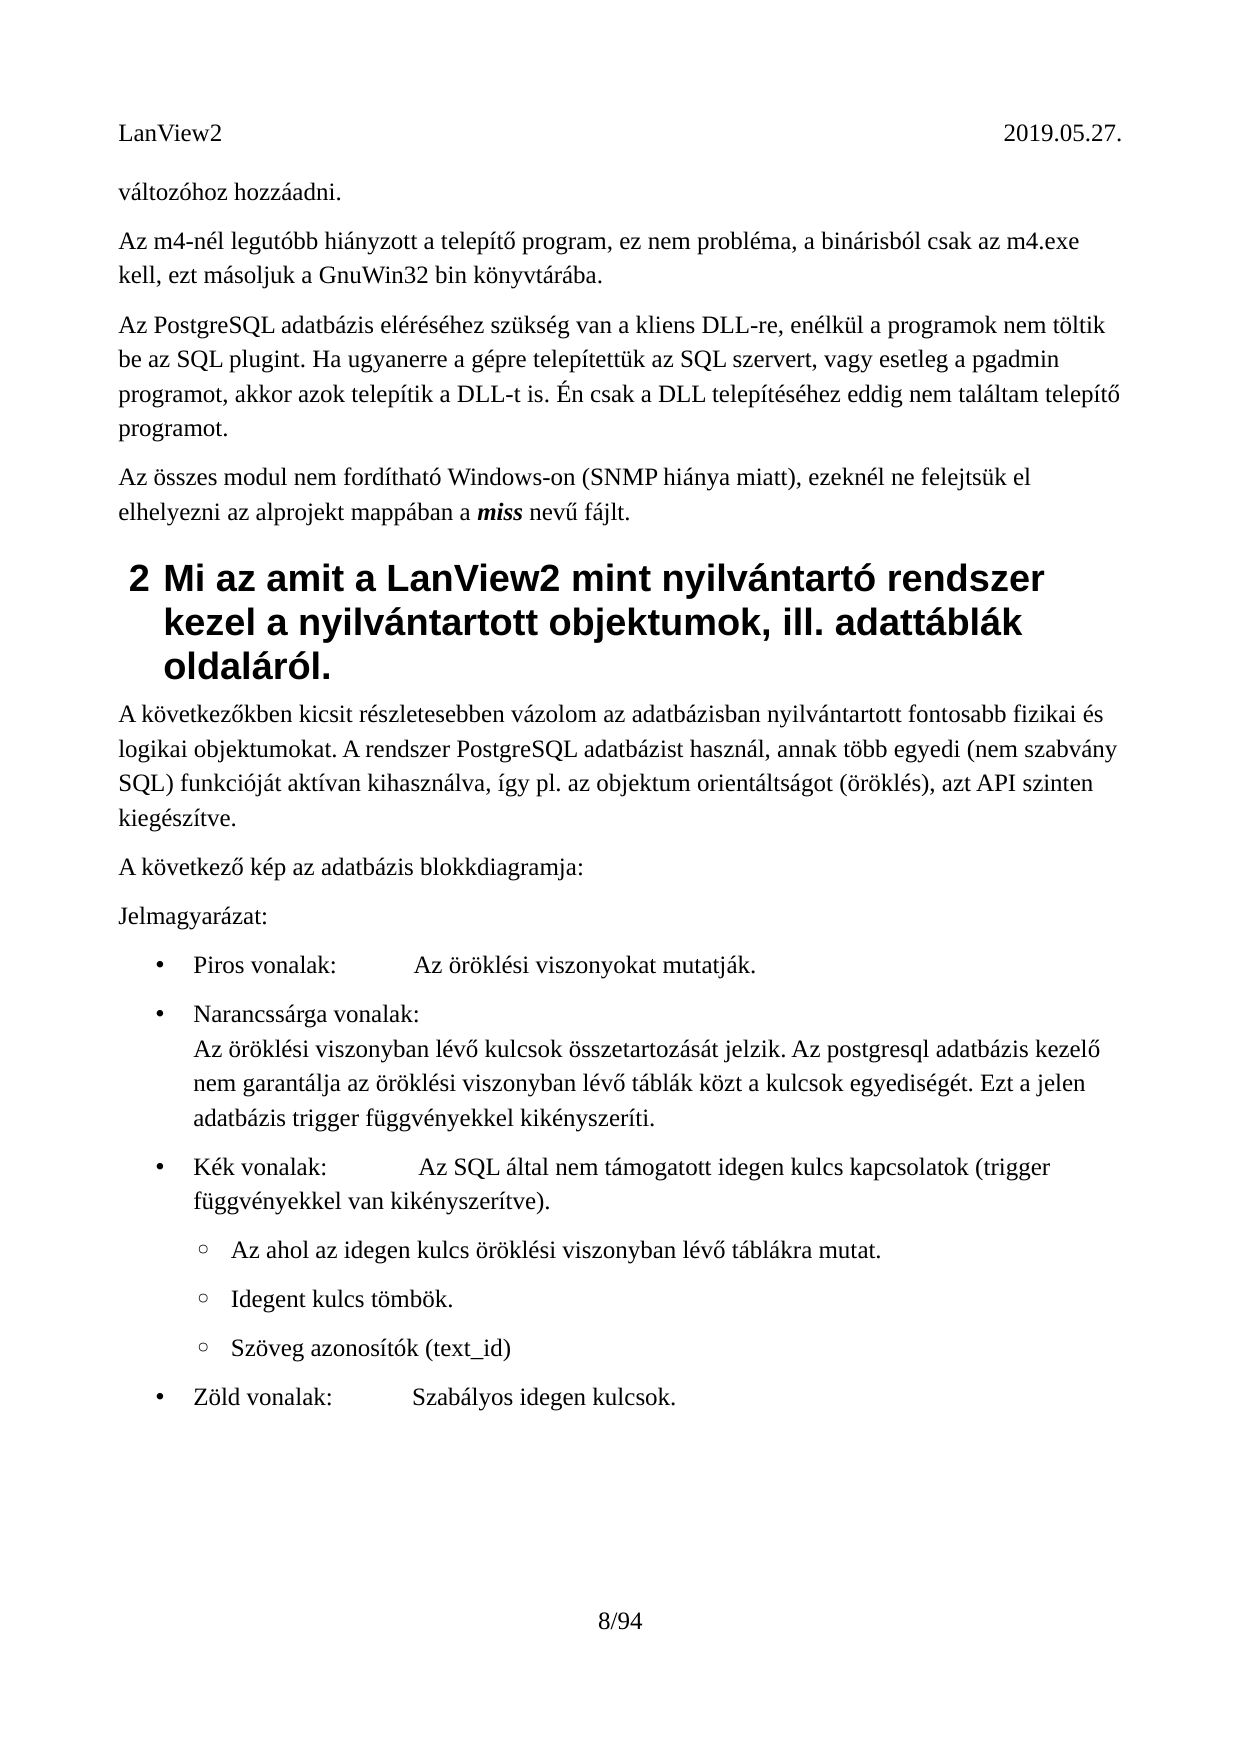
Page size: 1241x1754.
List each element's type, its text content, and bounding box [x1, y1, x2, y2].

list Zöld vonalak: Szabályos idegen kulcsok. [156, 1382, 1122, 1411]
text Az összes modul nem fordítható Windows-on (SNMP hiánya miatt), ezeknél ne felejtsük el elhelyezni az alprojekt mappában a miss nevű fájlt. [118, 462, 1122, 525]
text A következőkben kicsit részletesebben vázolom az adatbázisban nyilvántartott fontosabb fizikai és logikai objektumokat. A rendszer PostgreSQL adatbázist használ, annak több egyedi (nem szabvány SQL) funkcióját aktívan kihasználva, így pl. az objektum orientáltságot (öröklés), azt API szinten kiegészítve. [118, 699, 1122, 832]
list Kék vonalak: Az SQL által nem támogatott idegen kulcs kapcsolatok (trigger függvényekkel van kikényszerítve). [156, 1152, 1122, 1215]
list Idegent kulcs tömbök. [193, 1284, 1122, 1313]
text Jelmagyarázat: [118, 901, 1122, 930]
list Piros vonalak: Az öröklési viszonyokat mutatják. [156, 950, 1122, 979]
text A következő kép az adatbázis blokkdiagramja: [118, 852, 1122, 881]
text Az m4-nél legutóbb hiányzott a telepítő program, ez nem probléma, a binárisból csak az m4.exe kell, ezt másoljuk a GnuWin32 bin könyvtárába. [118, 226, 1122, 289]
text változóhoz hozzáadni. [118, 177, 1122, 206]
text Az PostgreSQL adatbázis eléréséhez szükség van a kliens DLL-re, enélkül a programok nem töltik be az SQL plugint. Ha ugyanerre a gépre telepítettük az SQL szervert, vagy esetleg a pgadmin programot, akkor azok telepítik a DLL-t is. Én csak a DLL telepítéséhez eddig nem találtam telepítő programot. [118, 310, 1122, 442]
list Narancssárga vonalak: Az öröklési viszonyban lévő kulcsok összetartozását jelzik. Az postgresql adatbázis kezelő nem garantálja az öröklési viszonyban lévő táblák közt a kulcsok egyediségét. Ezt a jelen adatbázis trigger függvényekkel kikényszeríti. [156, 999, 1122, 1131]
list Az ahol az idegen kulcs öröklési viszonyban lévő táblákra mutat. [193, 1235, 1122, 1264]
list Szöveg azonosítók (text_id) [193, 1333, 1122, 1362]
subtitle Mi az amit a LanView2 mint nyilvántartó rendszer kezel a nyilvántartott objektumok, ill. adattáblák oldaláról. [118, 556, 1122, 687]
